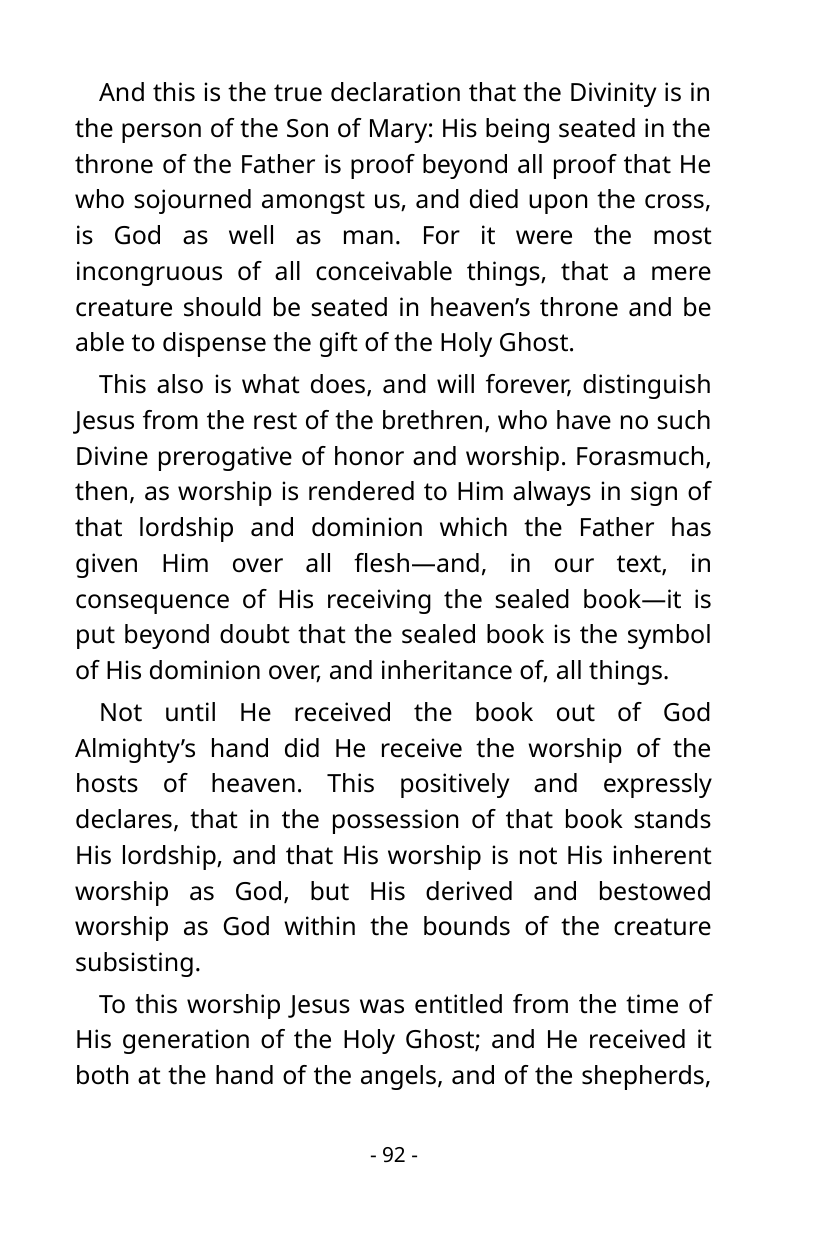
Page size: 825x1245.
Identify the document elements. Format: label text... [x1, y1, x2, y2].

text This also is what does, and will forever, distinguish Jesus from the rest of the brethren, who have no such Divine prerogative of honor and worship. Forasmuch, then, as worship is rendered to Him always in sign of that lordship and dominion which the Father has given Him over all flesh—and, in our text, in consequence of His receiving the sealed book—it is put beyond doubt that the sealed book is the symbol of His dominion over, and inheritance of, all things. [75, 367, 712, 687]
text Not until He received the book out of God Almighty’s hand did He receive the worship of the hosts of heaven. This positively and expressly declares, that in the possession of that book stands His lordship, and that His worship is not His inherent worship as God, but His derived and bestowed worship as God within the bounds of the creature subsisting. [75, 694, 712, 979]
text And this is the true declaration that the Divinity is in the person of the Son of Mary: His being seated in the throne of the Father is proof beyond all proof that He who sojourned amongst us, and died upon the cross, is God as well as man. For it were the most incongruous of all conceivable things, that a mere creature should be seated in heaven’s throne and be able to dispense the gift of the Holy Ghost. [75, 75, 712, 359]
text To this worship Jesus was entitled from the time of His generation of the Holy Ghost; and He received it both at the hand of the angels, and of the shepherds, [75, 986, 712, 1092]
